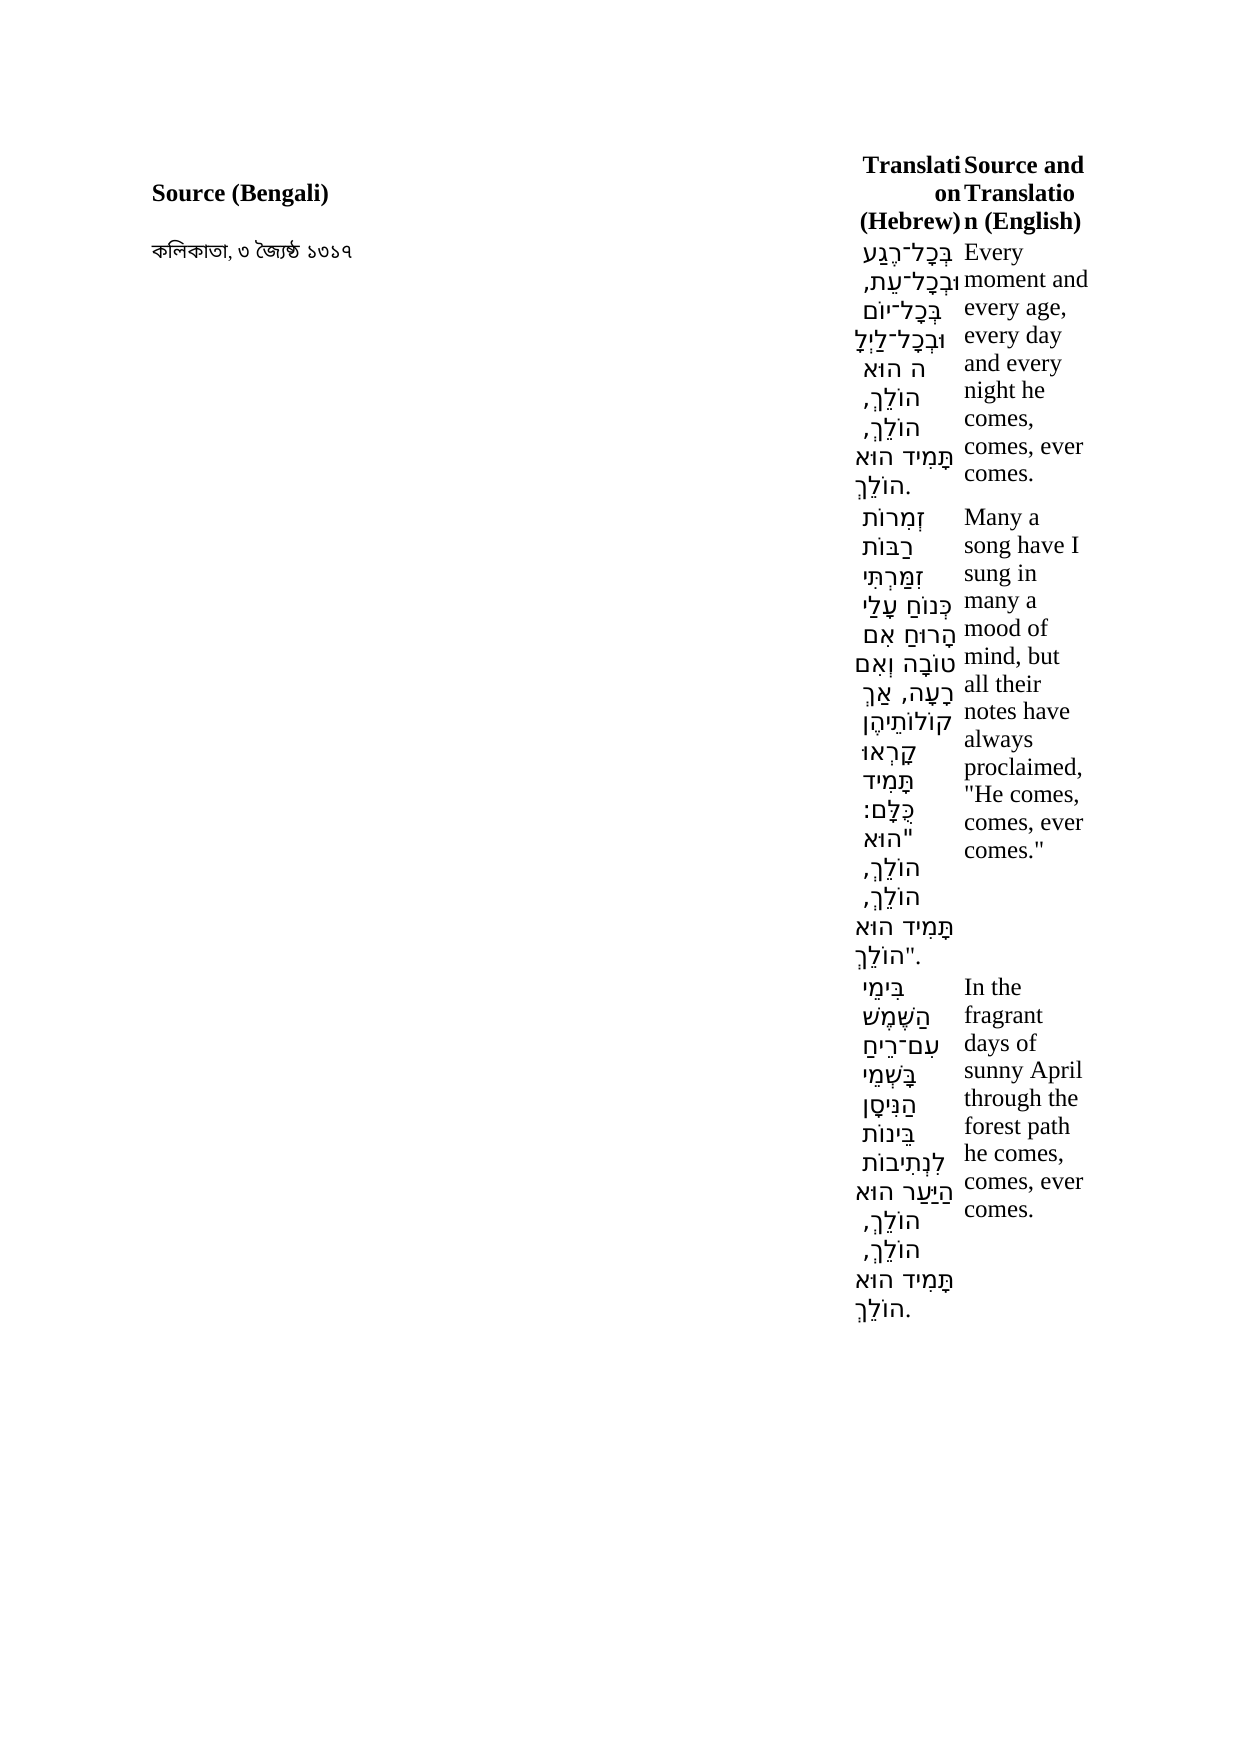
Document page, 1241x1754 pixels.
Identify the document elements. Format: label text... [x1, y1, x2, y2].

table_cell Many a song have I sung in many a mood of mind, but all their notes have always proclaimed, "He comes, comes, ever comes." [962, 502, 1090, 972]
table_cell בִּימֵי הַשֶּׁמֶשׁ עִם־רֵיחַ בָּשְׁמֵי הַנִּיסָן בֵּינוֹת לִנְתִיבוֹת הַיַּעַר הוּא הוֹלֵךְ, הוֹלֵךְ, תָּמִיד הוּא הוֹלֵךְ. [853, 972, 962, 1325]
table_cell זְמִרוֹת רַבּוֹת זִמַּרְתִּי כְּנוֹחַ עָלַי הָרוּחַ אִם טוֹבָה וְאִם רָעָה, אַךְ קוֹלוֹתֵיהֶן קָרְאוּ תָּמִיד כֻּלָּם: "הוּא הוֹלֵךְ, הוֹלֵךְ, תָּמִיד הוּא הוֹלֵךְ". [853, 502, 962, 972]
table_cell Every moment and every age, every day and every night he comes, comes, ever comes. [962, 236, 1090, 502]
table_header Translation (Hebrew) [853, 150, 962, 236]
table_cell In the fragrant days of sunny April through the forest path he comes, comes, ever comes. [962, 972, 1090, 1325]
table_cell בְּכָל־רֶגַע וּבְכָל־עֵת, בְּכָל־יוֹם וּבְכָל־לַיְלָה הוּא הוֹלֵךְ, הוֹלֵךְ, תָּמִיד הוּא הוֹלֵךְ. [853, 236, 962, 502]
table_header Source (Bengali) [150, 150, 852, 236]
table_header Source and Translation (English) [962, 150, 1090, 236]
